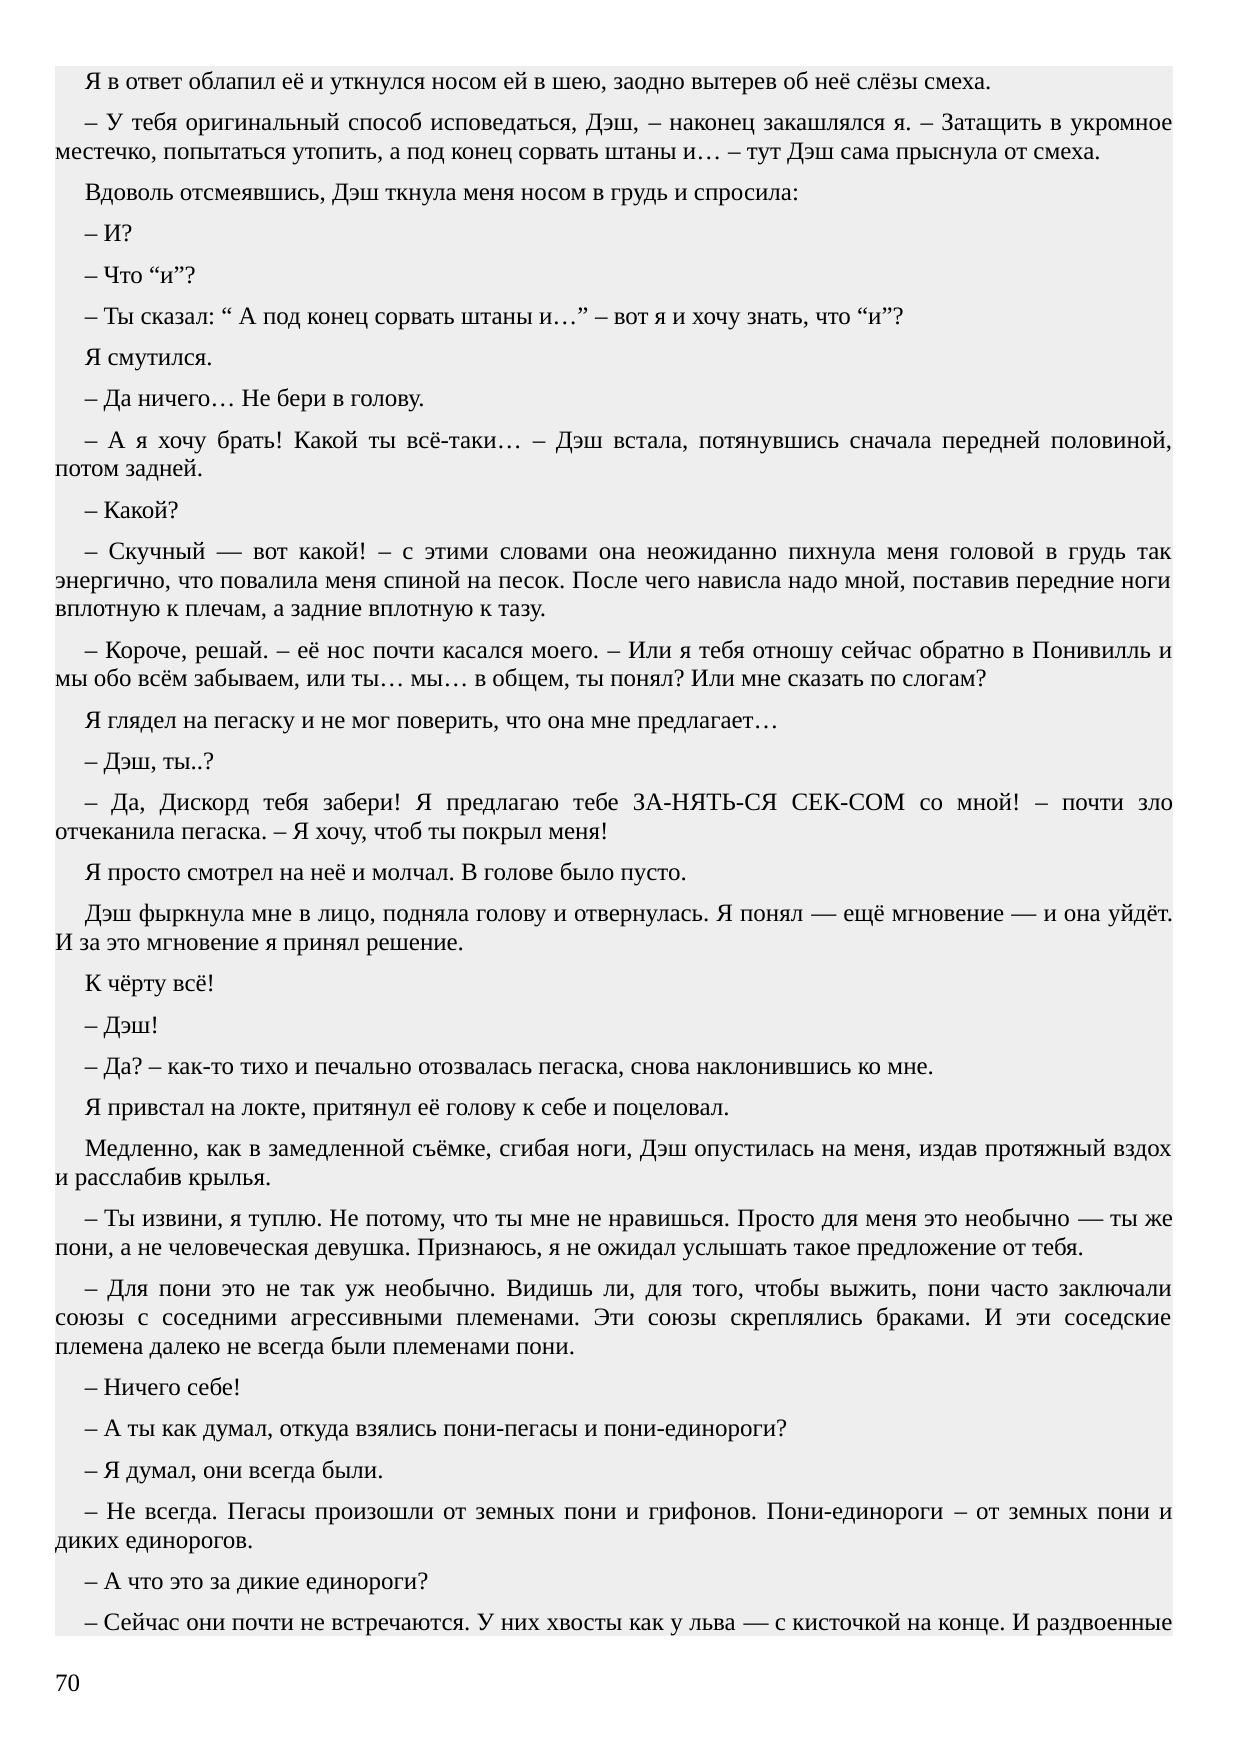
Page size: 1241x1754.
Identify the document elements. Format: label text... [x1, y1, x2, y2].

text Я смутился. [55, 342, 1173, 371]
text – И? [55, 218, 1173, 247]
text – Ничего себе! [55, 1372, 1173, 1401]
text – Я думал, они всегда были. [55, 1455, 1173, 1483]
text Я в ответ облапил её и уткнулся носом ей в шею, заодно вытерев об неё слёзы смеха. [55, 66, 1173, 95]
text Вдоволь отсмеявшись, Дэш ткнула меня носом в грудь и спросила: [55, 177, 1173, 206]
text – Да ничего… Не бери в голову. [55, 383, 1173, 412]
text – Ты извини, я туплю. Не потому, что ты мне не нравишься. Просто для меня это необычно — ты же пони, а не человеческая девушка. Признаюсь, я не ожидал услышать такое предложение от тебя. [55, 1203, 1173, 1261]
text К чёрту всё! [55, 968, 1173, 997]
text – Какой? [55, 495, 1173, 523]
text – У тебя оригинальный способ исповедаться, Дэш, – наконец закашлялся я. – Затащить в укромное местечко, попытаться утопить, а под конец сорвать штаны и… – тут Дэш сама прыснула от смеха. [55, 107, 1173, 165]
text – Скучный — вот какой! – с этими словами она неожиданно пихнула меня головой в грудь так энергично, что повалила меня спиной на песок. После чего нависла надо мной, поставив передние ноги вплотную к плечам, а задние вплотную к тазу. [55, 536, 1173, 622]
text – Не всегда. Пегасы произошли от земных пони и грифонов. Пони-единороги – от земных пони и диких единорогов. [55, 1496, 1173, 1553]
text – Ты сказал: “ А под конец сорвать штаны и…” – вот я и хочу знать, что “и”? [55, 301, 1173, 330]
text Я глядел на пегаску и не мог поверить, что она мне предлагает… [55, 705, 1173, 733]
text Я привстал на локте, притянул её голову к себе и поцеловал. [55, 1092, 1173, 1121]
text – Короче, решай. – её нос почти касался моего. – Или я тебя отношу сейчас обратно в Понивилль и мы обо всём забываем, или ты… мы… в общем, ты понял? Или мне сказать по слогам? [55, 635, 1173, 692]
text – Да? – как-то тихо и печально отозвалась пегаска, снова наклонившись ко мне. [55, 1051, 1173, 1080]
text – Сейчас они почти не встречаются. У них хвосты как у льва — с кисточкой на конце. И раздвоенные [55, 1607, 1173, 1636]
text Медленно, как в замедленной съёмке, сгибая ноги, Дэш опустилась на меня, издав протяжный вздох и расслабив крылья. [55, 1133, 1173, 1191]
text – Да, Дискорд тебя забери! Я предлагаю тебе ЗА-НЯТЬ-СЯ СЕК-СОМ со мной! – почти зло отчеканила пегаска. – Я хочу, чтоб ты покрыл меня! [55, 787, 1173, 845]
text – А ты как думал, откуда взялись пони-пегасы и пони-единороги? [55, 1413, 1173, 1442]
text – Дэш! [55, 1010, 1173, 1038]
text – Дэш, ты..? [55, 746, 1173, 775]
text Я просто смотрел на неё и молчал. В голове было пусто. [55, 857, 1173, 886]
text – Для пони это не так уж необычно. Видишь ли, для того, чтобы выжить, пони часто заключали союзы с соседними агрессивными племенами. Эти союзы скреплялись браками. И эти соседские племена далеко не всегда были племенами пони. [55, 1273, 1173, 1360]
text – Что “и”? [55, 260, 1173, 288]
text – А я хочу брать! Какой ты всё-таки… – Дэш встала, потянувшись сначала передней половиной, потом задней. [55, 425, 1173, 482]
text Дэш фыркнула мне в лицо, подняла голову и отвернулась. Я понял — ещё мгновение — и она уйдёт. И за это мгновение я принял решение. [55, 898, 1173, 956]
text – А что это за дикие единороги? [55, 1566, 1173, 1595]
